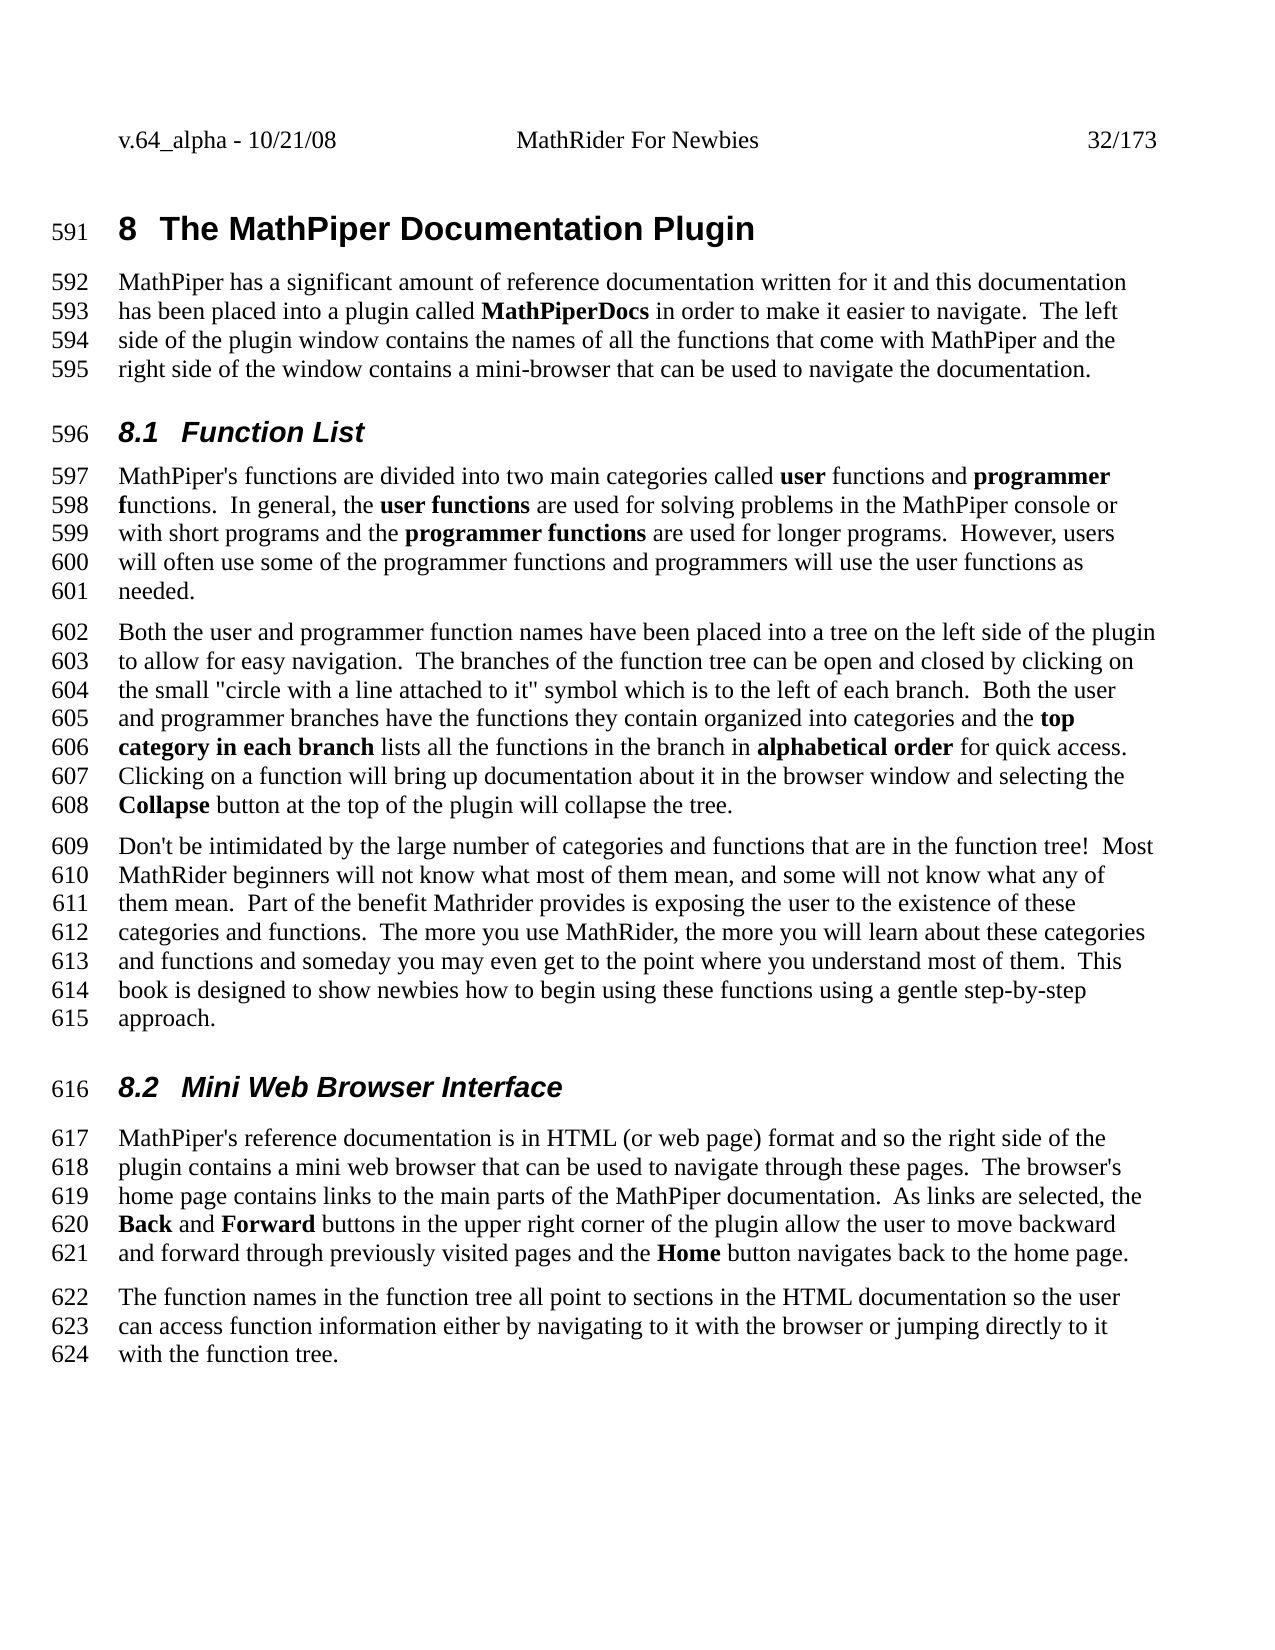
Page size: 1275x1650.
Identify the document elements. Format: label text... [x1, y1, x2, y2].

subtitle The MathPiper Documentation Plugin [118, 209, 1157, 247]
text MathPiper's functions are divided into two main categories called user functions and programmer functions. In general, the user functions are used for solving problems in the MathPiper console or with short programs and the programmer functions are used for longer programs. However, users will often use some of the programmer functions and programmers will use the user functions as needed. [118, 461, 1157, 605]
text Both the user and programmer function names have been placed into a tree on the left side of the plugin to allow for easy navigation. The branches of the function tree can be open and closed by clicking on the small "circle with a line attached to it" symbol which is to the left of each branch. Both the user and programmer branches have the functions they contain organized into categories and the top category in each branch lists all the functions in the branch in alphabetical order for quick access. Clicking on a function will bring up documentation about it in the browser window and selecting the Collapse button at the top of the plugin will collapse the tree. [118, 617, 1157, 818]
subtitle Function List [118, 415, 1157, 448]
text The function names in the function tree all point to sections in the HTML documentation so the user can access function information either by navigating to it with the browser or jumping directly to it with the function tree. [118, 1282, 1157, 1368]
subtitle Mini Web Browser Interface [118, 1070, 1157, 1103]
text MathPiper has a significant amount of reference documentation written for it and this documentation has been placed into a plugin called MathPiperDocs in order to make it easier to navigate. The left side of the plugin window contains the names of all the functions that come with MathPiper and the right side of the window contains a mini-browser that can be used to navigate the documentation. [118, 267, 1157, 382]
text Don't be intimidated by the large number of categories and functions that are in the function tree! Most MathRider beginners will not know what most of them mean, and some will not know what any of them mean. Part of the benefit Mathrider provides is exposing the user to the existence of these categories and functions. The more you use MathRider, the more you will learn about these categories and functions and someday you may even get to the point where you understand most of them. This book is designed to show newbies how to begin using these functions using a gentle step-by-step approach. [118, 831, 1157, 1032]
text MathPiper's reference documentation is in HTML (or web page) format and so the right side of the plugin contains a mini web browser that can be used to navigate through these pages. The browser's home page contains links to the main parts of the MathPiper documentation. As links are selected, the Back and Forward buttons in the upper right corner of the plugin allow the user to move backward and forward through previously visited pages and the Home button navigates back to the home page. [118, 1123, 1157, 1267]
